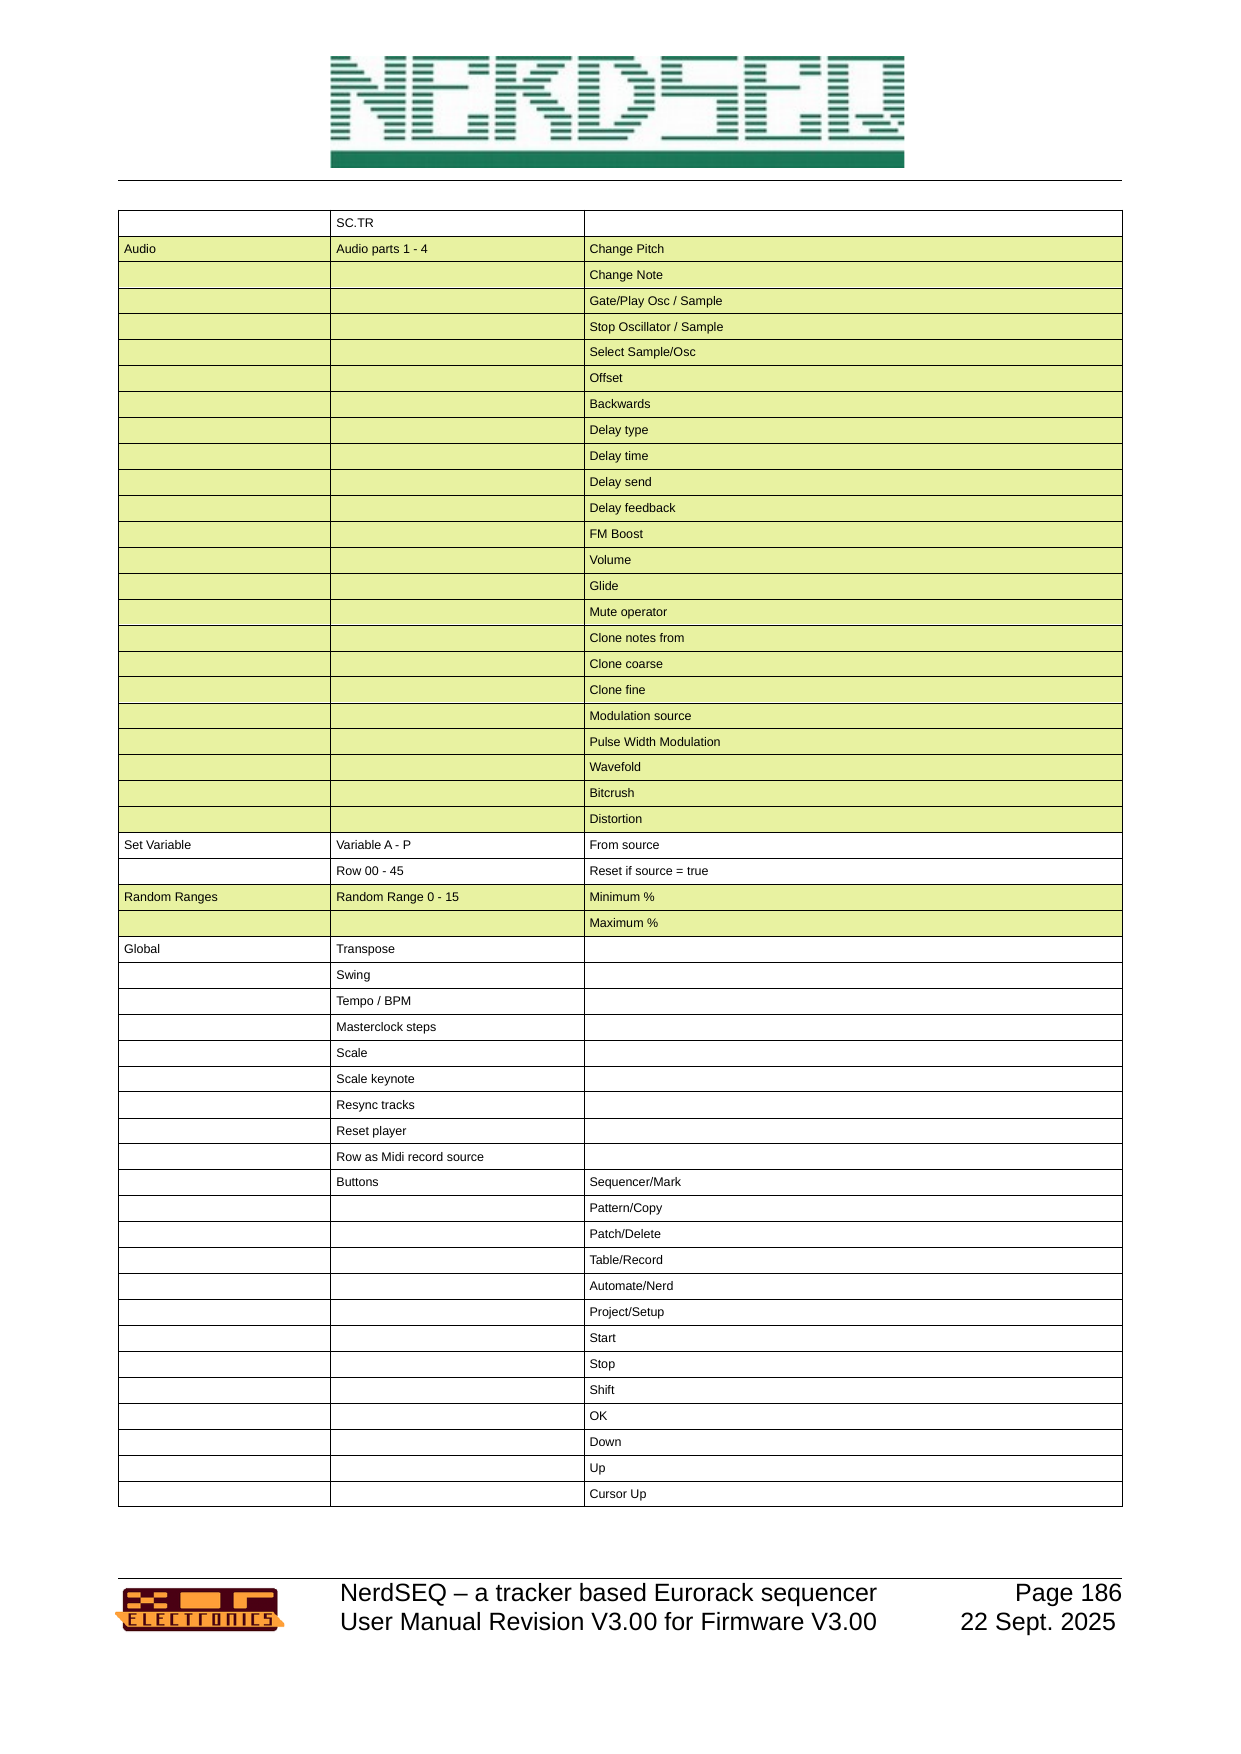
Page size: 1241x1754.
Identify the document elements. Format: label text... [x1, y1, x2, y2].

table_cell [331, 470, 584, 495]
table_cell [119, 729, 330, 754]
table_cell Backwards [585, 392, 1122, 417]
table_cell FM Boost [585, 522, 1122, 547]
table_cell [331, 1222, 584, 1247]
table_cell [331, 1196, 584, 1221]
table_cell [331, 1482, 584, 1506]
table_cell [119, 1144, 330, 1169]
table_cell [331, 755, 584, 780]
table_cell Delay send [585, 470, 1122, 495]
table_cell [119, 366, 330, 391]
table_cell [119, 652, 330, 676]
table_cell Shift [585, 1378, 1122, 1403]
table_cell OK [585, 1404, 1122, 1429]
table_cell [119, 1067, 330, 1091]
table_cell [119, 470, 330, 495]
table_cell [585, 937, 1122, 962]
table_cell [331, 729, 584, 754]
table_cell [119, 444, 330, 469]
table_cell [119, 1352, 330, 1377]
table_cell Audio parts 1 - 4 [331, 237, 584, 261]
table_cell Clone fine [585, 677, 1122, 702]
table_cell [331, 1326, 584, 1351]
table_cell [119, 548, 330, 573]
table_cell [331, 781, 584, 806]
table_cell [331, 626, 584, 651]
table_cell Swing [331, 963, 584, 988]
table_cell Change Note [585, 262, 1122, 287]
table_cell [331, 807, 584, 832]
table_cell Wavefold [585, 755, 1122, 780]
table_cell [585, 1067, 1122, 1091]
table_cell Scale [331, 1041, 584, 1066]
table_cell Variable A - P [331, 833, 584, 858]
table_cell [119, 418, 330, 443]
table_cell [119, 1170, 330, 1195]
table_cell Tempo / BPM [331, 989, 584, 1014]
table_cell SC.TR [331, 211, 584, 236]
table_cell Sequencer/Mark [585, 1170, 1122, 1195]
table_cell Set Variable [119, 833, 330, 858]
table_cell Project/Setup [585, 1300, 1122, 1325]
table_cell Row 00 - 45 [331, 859, 584, 884]
table_cell [331, 1430, 584, 1454]
table_cell [331, 600, 584, 624]
table_cell [119, 911, 330, 936]
table_cell Stop [585, 1352, 1122, 1377]
table_cell [119, 1041, 330, 1066]
table_cell [119, 1430, 330, 1454]
table_cell [119, 859, 330, 884]
table_cell Global [119, 937, 330, 962]
table_cell Buttons [331, 1170, 584, 1195]
table_cell Random Range 0 - 15 [331, 885, 584, 910]
table_cell [119, 1196, 330, 1221]
table_cell [119, 211, 330, 236]
table_cell Masterclock steps [331, 1015, 584, 1039]
table_cell [119, 262, 330, 287]
picture [330, 56, 905, 168]
table_cell Patch/Delete [585, 1222, 1122, 1247]
table_cell [331, 418, 584, 443]
table_cell Reset player [331, 1119, 584, 1143]
table_cell [119, 600, 330, 624]
table_cell [331, 392, 584, 417]
table_cell [331, 1456, 584, 1481]
table_cell Mute operator [585, 600, 1122, 624]
table_cell [119, 704, 330, 728]
table_cell Delay time [585, 444, 1122, 469]
table_cell From source [585, 833, 1122, 858]
table_cell Pulse Width Modulation [585, 729, 1122, 754]
table_cell Row as Midi record source [331, 1144, 584, 1169]
table_cell Cursor Up [585, 1482, 1122, 1506]
table_cell [119, 289, 330, 313]
table_cell [331, 1274, 584, 1299]
table_cell [331, 1378, 584, 1403]
table_cell Start [585, 1326, 1122, 1351]
table_cell Audio [119, 237, 330, 261]
table_cell Select Sample/Osc [585, 340, 1122, 365]
table_cell [331, 289, 584, 313]
table_cell Clone notes from [585, 626, 1122, 651]
table_cell [331, 911, 584, 936]
table_cell [119, 1222, 330, 1247]
table_cell Maximum % [585, 911, 1122, 936]
table_cell [119, 677, 330, 702]
table_cell [331, 314, 584, 339]
table_cell [585, 1119, 1122, 1143]
table_cell [119, 626, 330, 651]
table_cell [585, 1015, 1122, 1039]
table_cell [331, 652, 584, 676]
table_cell [331, 548, 584, 573]
table_cell [119, 1404, 330, 1429]
table_cell [119, 340, 330, 365]
table_cell [331, 574, 584, 599]
table_cell [119, 1456, 330, 1481]
table_cell Minimum % [585, 885, 1122, 910]
table_cell [119, 963, 330, 988]
table_cell [119, 522, 330, 547]
table_cell [585, 1041, 1122, 1066]
table_cell [331, 366, 584, 391]
table_cell [119, 781, 330, 806]
table_cell [331, 1352, 584, 1377]
table_cell [119, 574, 330, 599]
table_cell Gate/Play Osc / Sample [585, 289, 1122, 313]
table_cell [585, 989, 1122, 1014]
table_cell [119, 1326, 330, 1351]
table_cell [119, 1092, 330, 1117]
table_cell [585, 1092, 1122, 1117]
table_cell Change Pitch [585, 237, 1122, 261]
table_cell [119, 1015, 330, 1039]
table_cell [331, 444, 584, 469]
table_cell Transpose [331, 937, 584, 962]
table_cell [119, 989, 330, 1014]
table_cell Random Ranges [119, 885, 330, 910]
table_cell Clone coarse [585, 652, 1122, 676]
table_cell [119, 392, 330, 417]
table_cell Volume [585, 548, 1122, 573]
table_cell [331, 522, 584, 547]
table_cell Up [585, 1456, 1122, 1481]
table_cell Distortion [585, 807, 1122, 832]
table_cell Down [585, 1430, 1122, 1454]
table_cell Delay type [585, 418, 1122, 443]
table_cell [331, 1404, 584, 1429]
table_cell [331, 704, 584, 728]
table_cell [119, 1119, 330, 1143]
table_cell [331, 496, 584, 521]
table_cell [331, 1300, 584, 1325]
table_cell [119, 1482, 330, 1506]
table_cell [331, 340, 584, 365]
table_cell [119, 314, 330, 339]
table_cell Glide [585, 574, 1122, 599]
table_cell Reset if source = true [585, 859, 1122, 884]
table_cell Automate/Nerd [585, 1274, 1122, 1299]
table_cell [585, 211, 1122, 236]
table_cell [331, 677, 584, 702]
table_cell Modulation source [585, 704, 1122, 728]
table_cell [585, 1144, 1122, 1169]
table_cell Scale keynote [331, 1067, 584, 1091]
table_cell [119, 807, 330, 832]
picture [115, 1584, 285, 1634]
table_cell [331, 1248, 584, 1273]
table_cell [119, 1300, 330, 1325]
table_cell Stop Oscillator / Sample [585, 314, 1122, 339]
table_cell [119, 1378, 330, 1403]
table_cell [119, 1274, 330, 1299]
table_cell Resync tracks [331, 1092, 584, 1117]
table_cell [119, 1248, 330, 1273]
table_cell Pattern/Copy [585, 1196, 1122, 1221]
table_cell Table/Record [585, 1248, 1122, 1273]
table_cell [331, 262, 584, 287]
table_cell Offset [585, 366, 1122, 391]
table_cell Delay feedback [585, 496, 1122, 521]
table_cell [585, 963, 1122, 988]
table_cell [119, 755, 330, 780]
table_cell [119, 496, 330, 521]
table_cell Bitcrush [585, 781, 1122, 806]
